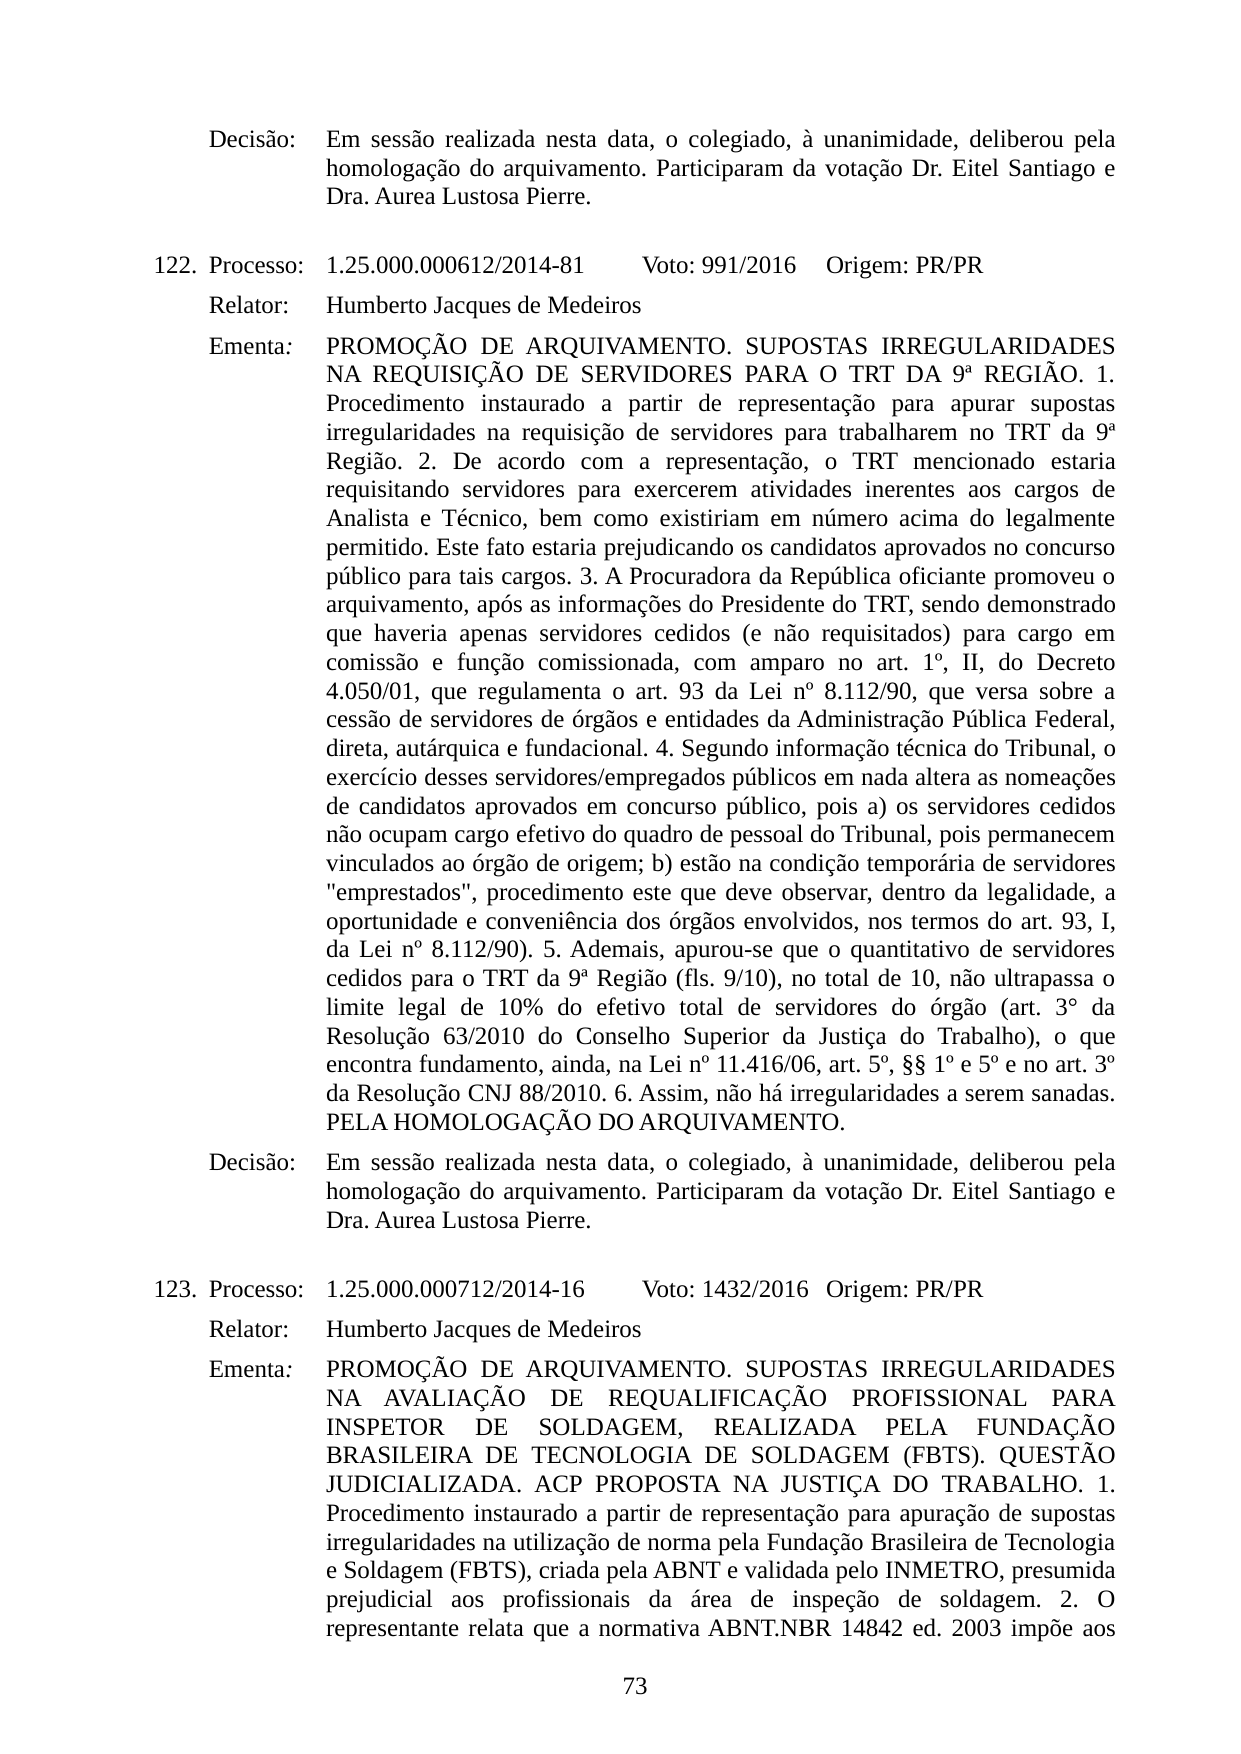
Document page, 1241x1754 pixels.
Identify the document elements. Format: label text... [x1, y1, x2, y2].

table_header 123. [148, 1268, 203, 1308]
table_cell Ementa: [203, 325, 320, 1141]
table_cell [148, 1308, 203, 1348]
table_cell [148, 118, 203, 216]
table_cell [148, 1348, 203, 1647]
table_cell [148, 325, 203, 1141]
table_cell Ementa: [203, 1348, 320, 1647]
table_cell Decisão: [203, 118, 320, 216]
table_header Origem: PR/PR [820, 245, 1122, 285]
table_header Voto: 991/2016 [636, 245, 820, 285]
table_header Voto: 1432/2016 [636, 1268, 820, 1308]
table_cell PROMOÇÃO DE ARQUIVAMENTO. SUPOSTAS IRREGULARIDADES NA AVALIAÇÃO DE REQUALIFICAÇÃO PROFISSIONAL PARA INSPETOR DE SOLDAGEM, REALIZADA PELA FUNDAÇÃO BRASILEIRA DE TECNOLOGIA DE SOLDAGEM (FBTS). QUESTÃO JUDICIALIZADA. ACP PROPOSTA NA JUSTIÇA DO TRABALHO. 1. Procedimento instaurado a partir de representação para apuração de supostas irregularidades na utilização de norma pela Fundação Brasileira de Tecnologia e Soldagem (FBTS), criada pela ABNT e validada pelo INMETRO, presumida prejudicial aos profissionais da área de inspeção de soldagem. 2. O representante relata que a normativa ABNT.NBR 14842 ed. 2003 impõe aos [320, 1348, 1122, 1647]
table_cell Em sessão realizada nesta data, o colegiado, à unanimidade, deliberou pela homologação do arquivamento. Participaram da votação Dr. Eitel Santiago e Dra. Aurea Lustosa Pierre. [320, 118, 1122, 216]
table_cell Relator: [203, 285, 320, 325]
table_header Processo: [203, 1268, 320, 1308]
table_header Processo: [203, 245, 320, 285]
table_header 1.25.000.000612/2014-81 [320, 245, 636, 285]
table_cell PROMOÇÃO DE ARQUIVAMENTO. SUPOSTAS IRREGULARIDADES NA REQUISIÇÃO DE SERVIDORES PARA O TRT DA 9ª REGIÃO. 1. Procedimento instaurado a partir de representação para apurar supostas irregularidades na requisição de servidores para trabalharem no TRT da 9ª Região. 2. De acordo com a representação, o TRT mencionado estaria requisitando servidores para exercerem atividades inerentes aos cargos de Analista e Técnico, bem como existiriam em número acima do legalmente permitido. Este fato estaria prejudicando os candidatos aprovados no concurso público para tais cargos. 3. A Procuradora da República oficiante promoveu o arquivamento, após as informações do Presidente do TRT, sendo demonstrado que haveria apenas servidores cedidos (e não requisitados) para cargo em comissão e função comissionada, com amparo no art. 1º, II, do Decreto 4.050/01, que regulamenta o art. 93 da Lei nº 8.112/90, que versa sobre a cessão de servidores de órgãos e entidades da Administração Pública Federal, direta, autárquica e fundacional. 4. Segundo informação técnica do Tribunal, o exercício desses servidores/empregados públicos em nada altera as nomeações de candidatos aprovados em concurso público, pois a) os servidores cedidos não ocupam cargo efetivo do quadro de pessoal do Tribunal, pois permanecem vinculados ao órgão de origem; b) estão na condição temporária de servidores "emprestados", procedimento este que deve observar, dentro da legalidade, a oportunidade e conveniência dos órgãos envolvidos, nos termos do art. 93, I, da Lei nº 8.112/90). 5. Ademais, apurou-se que o quantitativo de servidores cedidos para o TRT da 9ª Região (fls. 9/10), no total de 10, não ultrapassa o limite legal de 10% do efetivo total de servidores do órgão (art. 3° da Resolução 63/2010 do Conselho Superior da Justiça do Trabalho), o que encontra fundamento, ainda, na Lei nº 11.416/06, art. 5º, §§ 1º e 5º e no art. 3º da Resolução CNJ 88/2010. 6. Assim, não há irregularidades a serem sanadas. PELA HOMOLOGAÇÃO DO ARQUIVAMENTO. [320, 325, 1122, 1141]
table_header 122. [148, 245, 203, 285]
table_header Origem: PR/PR [820, 1268, 1122, 1308]
table_cell Humberto Jacques de Medeiros [320, 1308, 1122, 1348]
table_cell Humberto Jacques de Medeiros [320, 285, 1122, 325]
table_cell Decisão: [203, 1141, 320, 1239]
table_header 1.25.000.000712/2014-16 [320, 1268, 636, 1308]
table_cell [148, 285, 203, 325]
table_cell [148, 1141, 203, 1239]
table_cell Em sessão realizada nesta data, o colegiado, à unanimidade, deliberou pela homologação do arquivamento. Participaram da votação Dr. Eitel Santiago e Dra. Aurea Lustosa Pierre. [320, 1141, 1122, 1239]
table_cell Relator: [203, 1308, 320, 1348]
